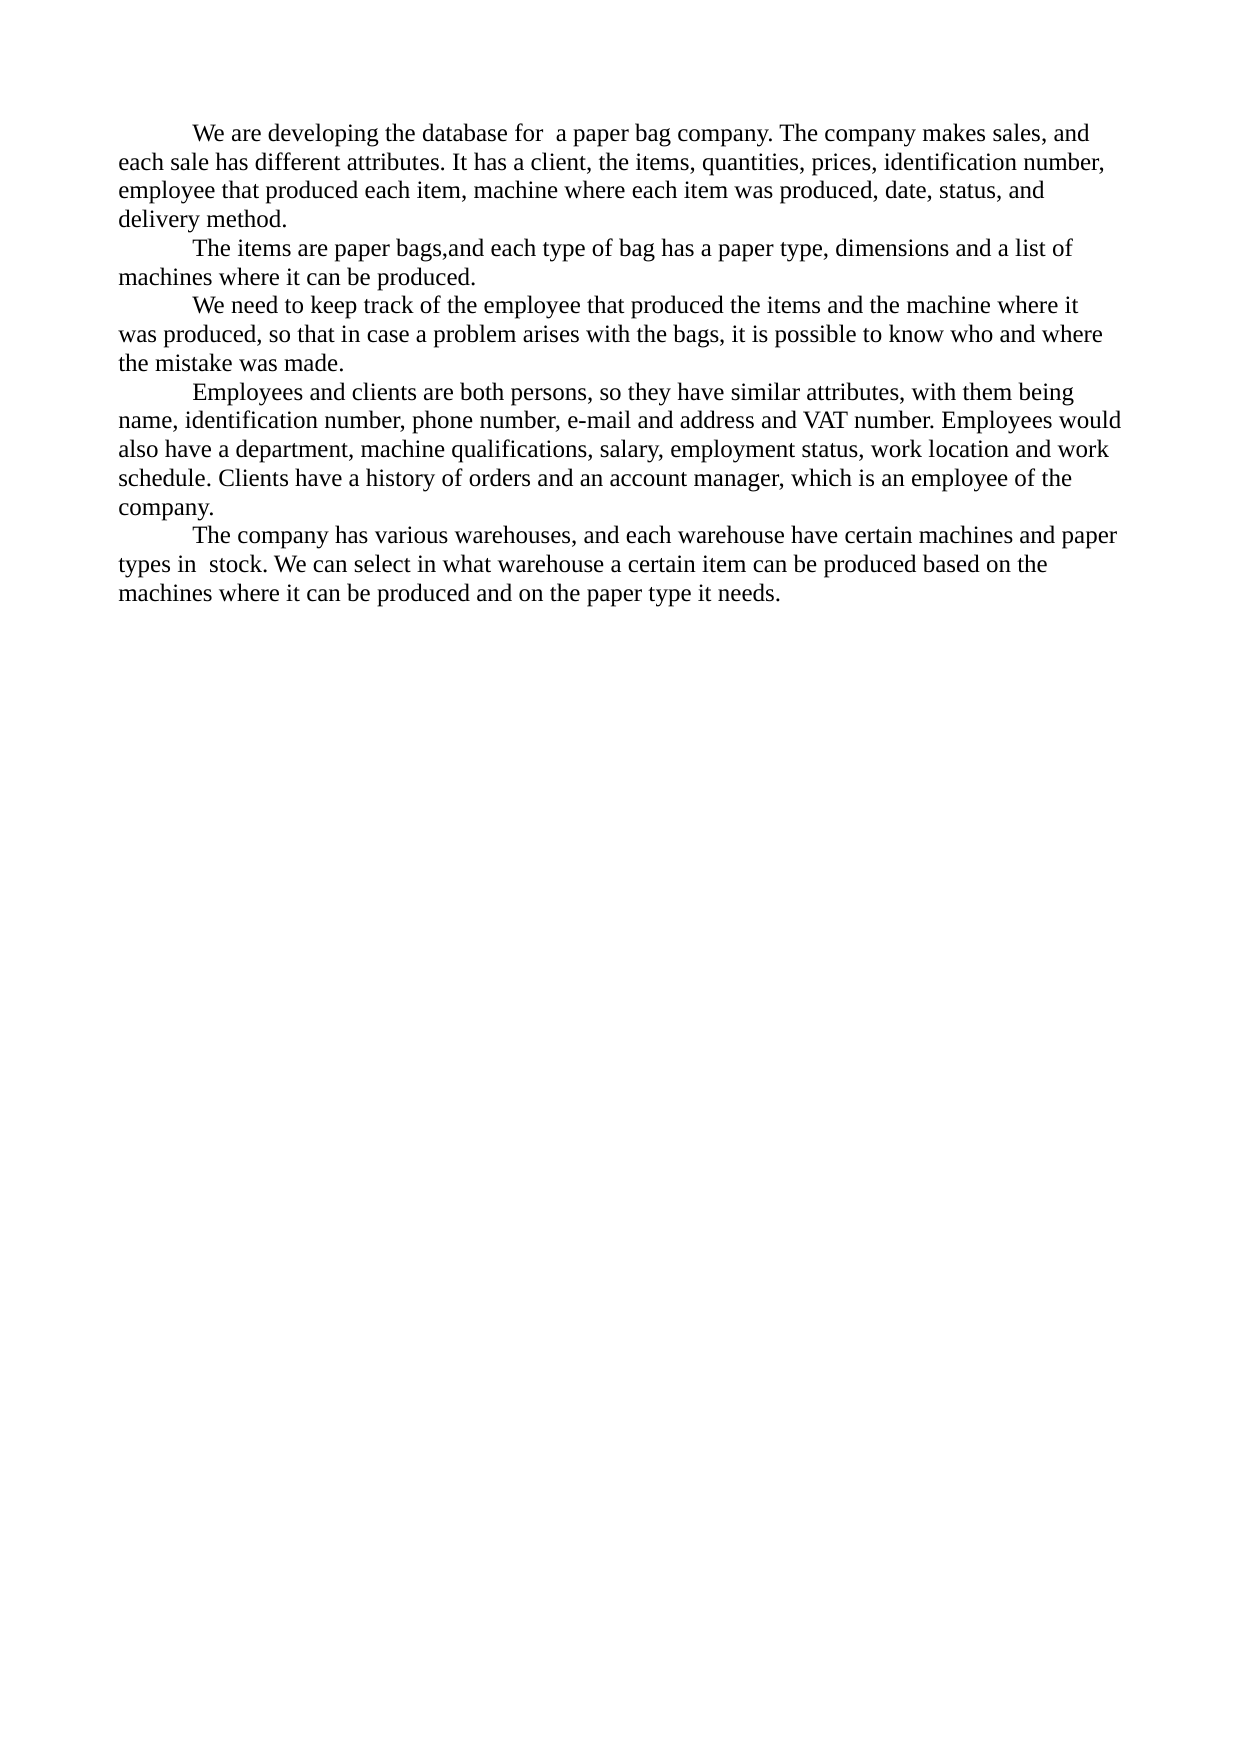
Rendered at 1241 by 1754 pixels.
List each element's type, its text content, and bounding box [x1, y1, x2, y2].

text The items are paper bags,and each type of bag has a paper type, dimensions and a list of machines where it can be produced. [118, 233, 1122, 291]
text We need to keep track of the employee that produced the items and the machine where it was produced, so that in case a problem arises with the bags, it is possible to know who and where the mistake was made. [118, 291, 1122, 377]
text The company has various warehouses, and each warehouse have certain machines and paper types in stock. We can select in what warehouse a certain item can be produced based on the machines where it can be produced and on the paper type it needs. [118, 521, 1122, 607]
text Employees and clients are both persons, so they have similar attributes, with them being name, identification number, phone number, e-mail and address and VAT number. Employees would also have a department, machine qualifications, salary, employment status, work location and work schedule. Clients have a history of orders and an account manager, which is an employee of the company. [118, 377, 1122, 521]
text We are developing the database for a paper bag company. The company makes sales, and each sale has different attributes. It has a client, the items, quantities, prices, identification number, employee that produced each item, machine where each item was produced, date, status, and delivery method. [118, 118, 1122, 233]
